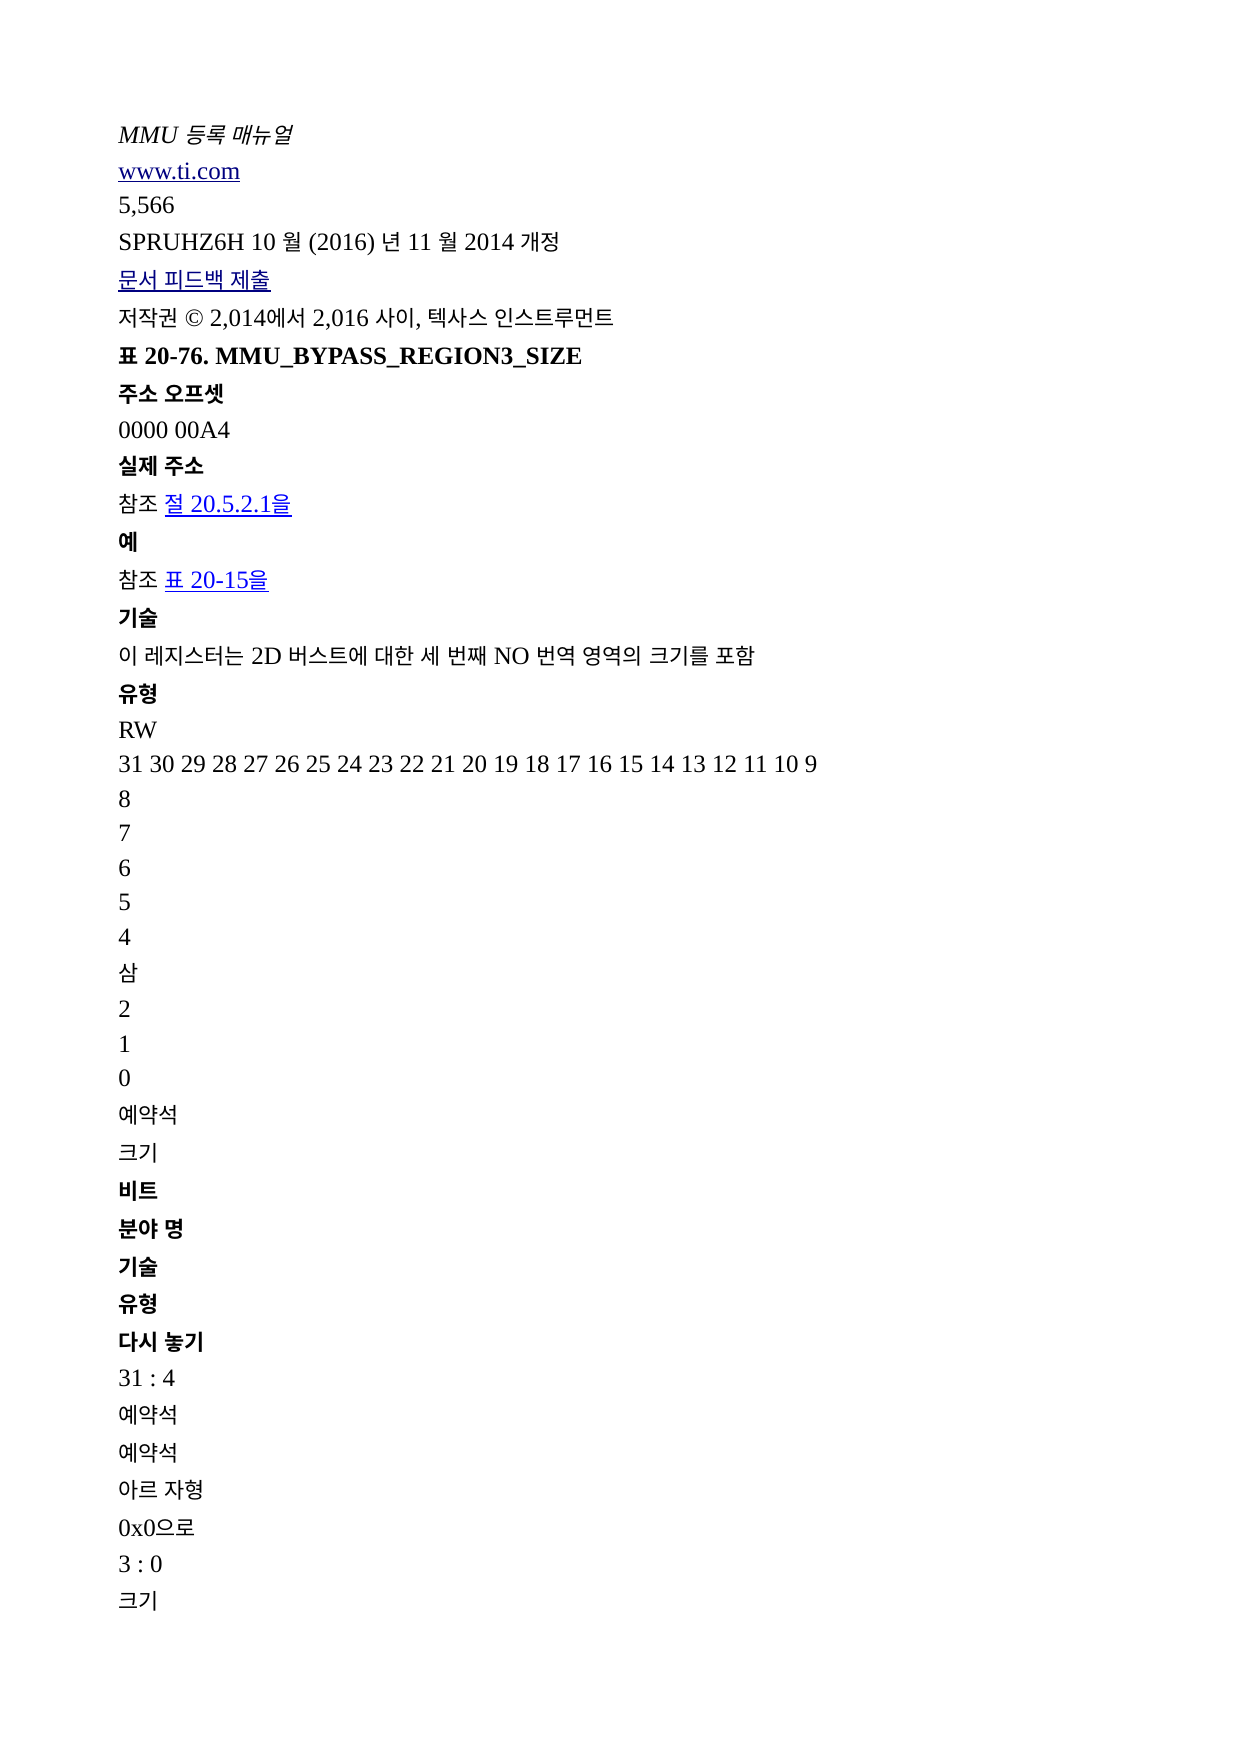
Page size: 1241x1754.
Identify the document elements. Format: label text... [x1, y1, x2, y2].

text 참조 표 20-15을 [118, 563, 1122, 595]
text 유형 [118, 677, 1122, 709]
text 기술 [118, 601, 1122, 633]
text 문서 피드백 제출 [118, 263, 1122, 295]
text 예약석 [118, 1436, 1122, 1467]
text 예약석 [118, 1398, 1122, 1429]
text 0000 00A4 [118, 415, 1122, 443]
text 유형 [118, 1287, 1122, 1319]
text 이 레지스터는 2D 버스트에 대한 세 번째 NO 번역 영역의 크기를 포함 [118, 639, 1122, 671]
text 표 20-76. MMU_BYPASS_REGION3_SIZE [118, 339, 1122, 371]
text 예약석 [118, 1098, 1122, 1129]
text 31 30 29 28 27 26 25 24 23 22 21 20 19 18 17 16 15 14 13 12 11 10 9 [118, 749, 1122, 778]
text 7 [118, 818, 1122, 847]
text 2 [118, 994, 1122, 1023]
text 저작권 © 2,014에서 2,016 사이, 텍사스 인스트루먼트 [118, 301, 1122, 333]
text 다시 놓기 [118, 1325, 1122, 1357]
text SPRUHZ6H 10 월 (2016) 년 11 월 2014 개정 [118, 225, 1122, 257]
text 분야 명 [118, 1212, 1122, 1243]
text www.ti.com [118, 156, 1122, 185]
text RW [118, 715, 1122, 744]
text 참조 절 20.5.2.1을 [118, 487, 1122, 519]
text 아르 자형 [118, 1473, 1122, 1505]
text 삼 [118, 956, 1122, 988]
text 주소 오프셋 [118, 377, 1122, 408]
text 31 : 4 [118, 1363, 1122, 1392]
text 비트 [118, 1174, 1122, 1205]
text 1 [118, 1029, 1122, 1058]
text 기술 [118, 1249, 1122, 1281]
text 0 [118, 1063, 1122, 1092]
text 3 : 0 [118, 1549, 1122, 1578]
text 8 [118, 784, 1122, 813]
text 0x0으로 [118, 1511, 1122, 1543]
text 예 [118, 525, 1122, 557]
text 5 [118, 887, 1122, 916]
text 크기 [118, 1584, 1122, 1616]
text 4 [118, 922, 1122, 951]
text 실제 주소 [118, 449, 1122, 481]
text 5,566 [118, 191, 1122, 219]
text 6 [118, 853, 1122, 882]
text MMU 등록 매뉴얼 [118, 118, 1122, 150]
text 크기 [118, 1136, 1122, 1167]
